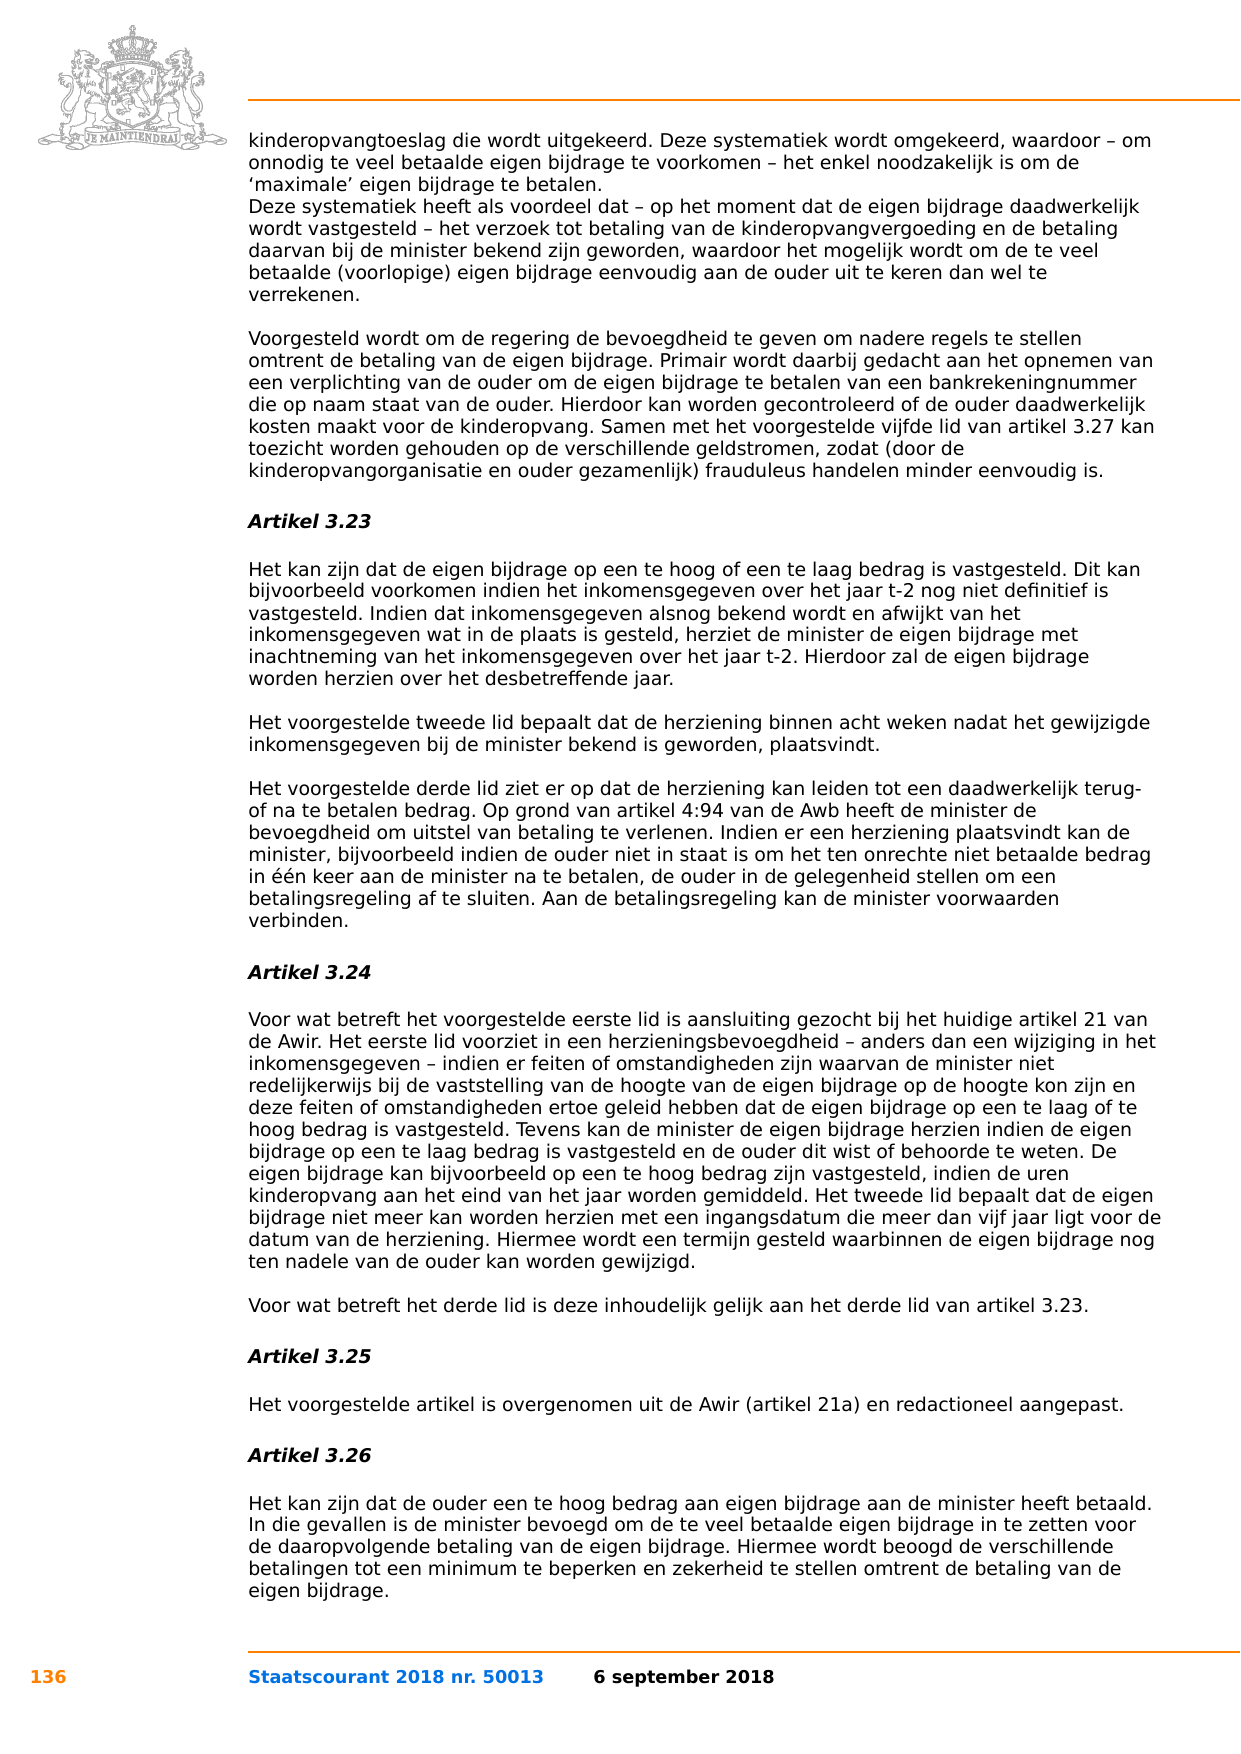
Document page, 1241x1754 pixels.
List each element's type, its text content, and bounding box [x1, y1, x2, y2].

text Voor wat betreft het derde lid is deze inhoudelijk gelijk aan het derde lid van artikel 3.23. [248, 1294, 1163, 1316]
subtitle Artikel 3.23 [248, 511, 1163, 533]
text Het voorgestelde derde lid ziet er op dat de herziening kan leiden tot een daadwerkelijk terug- of na te betalen bedrag. Op grond van artikel 4:94 van de Awb heeft de minister de bevoegdheid om uitstel van betaling te verlenen. Indien er een herziening plaatsvindt kan de minister, bijvoorbeeld indien de ouder niet in staat is om het ten onrechte niet betaalde bedrag in één keer aan de minister na te betalen, de ouder in de gelegenheid stellen om een betalingsregeling af te sluiten. Aan de betalingsregeling kan de minister voorwaarden verbinden. [248, 778, 1163, 932]
text Het kan zijn dat de eigen bijdrage op een te hoog of een te laag bedrag is vastgesteld. Dit kan bijvoorbeeld voorkomen indien het inkomensgegeven over het jaar t-2 nog niet definitief is vastgesteld. Indien dat inkomensgegeven alsnog bekend wordt en afwijkt van het inkomensgegeven wat in de plaats is gesteld, herziet de minister de eigen bijdrage met inachtneming van het inkomensgegeven over het jaar t-2. Hierdoor zal de eigen bijdrage worden herzien over het desbetreffende jaar. [248, 558, 1163, 690]
subtitle Artikel 3.26 [248, 1445, 1163, 1467]
text Het kan zijn dat de ouder een te hoog bedrag aan eigen bijdrage aan de minister heeft betaald. In die gevallen is de minister bevoegd om de te veel betaalde eigen bijdrage in te zetten voor de daaropvolgende betaling van de eigen bijdrage. Hiermee wordt beoogd de verschillende betalingen tot een minimum te beperken en zekerheid te stellen omtrent de betaling van de eigen bijdrage. [248, 1492, 1163, 1602]
text Het voorgestelde artikel is overgenomen uit de Awir (artikel 21a) en redactioneel aangepast. [248, 1393, 1163, 1415]
text Voorgesteld wordt om de regering de bevoegdheid te geven om nadere regels te stellen omtrent de betaling van de eigen bijdrage. Primair wordt daarbij gedacht aan het opnemen van een verplichting van de ouder om de eigen bijdrage te betalen van een bankrekeningnummer die op naam staat van de ouder. Hierdoor kan worden gecontroleerd of de ouder daadwerkelijk kosten maakt voor de kinderopvang. Samen met het voorgestelde vijfde lid van artikel 3.27 kan toezicht worden gehouden op de verschillende geldstromen, zodat (door de kinderopvangorganisatie en ouder gezamenlijk) frauduleus handelen minder eenvoudig is. [248, 328, 1163, 481]
picture [38, 25, 227, 150]
subtitle Artikel 3.25 [248, 1346, 1163, 1368]
text kinderopvangtoeslag die wordt uitgekeerd. Deze systematiek wordt omgekeerd, waardoor – om onnodig te veel betaalde eigen bijdrage te voorkomen – het enkel noodzakelijk is om de ‘maximale’ eigen bijdrage te betalen. [248, 130, 1163, 196]
text Het voorgestelde tweede lid bepaalt dat de herziening binnen acht weken nadat het gewijzigde inkomensgegeven bij de minister bekend is geworden, plaatsvindt. [248, 712, 1163, 756]
text Deze systematiek heeft als voordeel dat – op het moment dat de eigen bijdrage daadwerkelijk wordt vastgesteld – het verzoek tot betaling van de kinderopvangvergoeding en de betaling daarvan bij de minister bekend zijn geworden, waardoor het mogelijk wordt om de te veel betaalde (voorlopige) eigen bijdrage eenvoudig aan de ouder uit te keren dan wel te verrekenen. [248, 196, 1163, 306]
text Voor wat betreft het voorgestelde eerste lid is aansluiting gezocht bij het huidige artikel 21 van de Awir. Het eerste lid voorziet in een herzieningsbevoegdheid – anders dan een wijziging in het inkomensgegeven – indien er feiten of omstandigheden zijn waarvan de minister niet redelijkerwijs bij de vaststelling van de hoogte van de eigen bijdrage op de hoogte kon zijn en deze feiten of omstandigheden ertoe geleid hebben dat de eigen bijdrage op een te laag of te hoog bedrag is vastgesteld. Tevens kan de minister de eigen bijdrage herzien indien de eigen bijdrage op een te laag bedrag is vastgesteld en de ouder dit wist of behoorde te weten. De eigen bijdrage kan bijvoorbeeld op een te hoog bedrag zijn vastgesteld, indien de uren kinderopvang aan het eind van het jaar worden gemiddeld. Het tweede lid bepaalt dat de eigen bijdrage niet meer kan worden herzien met een ingangsdatum die meer dan vijf jaar ligt voor de datum van de herziening. Hiermee wordt een termijn gesteld waarbinnen de eigen bijdrage nog ten nadele van de ouder kan worden gewijzigd. [248, 1009, 1163, 1273]
subtitle Artikel 3.24 [248, 962, 1163, 984]
